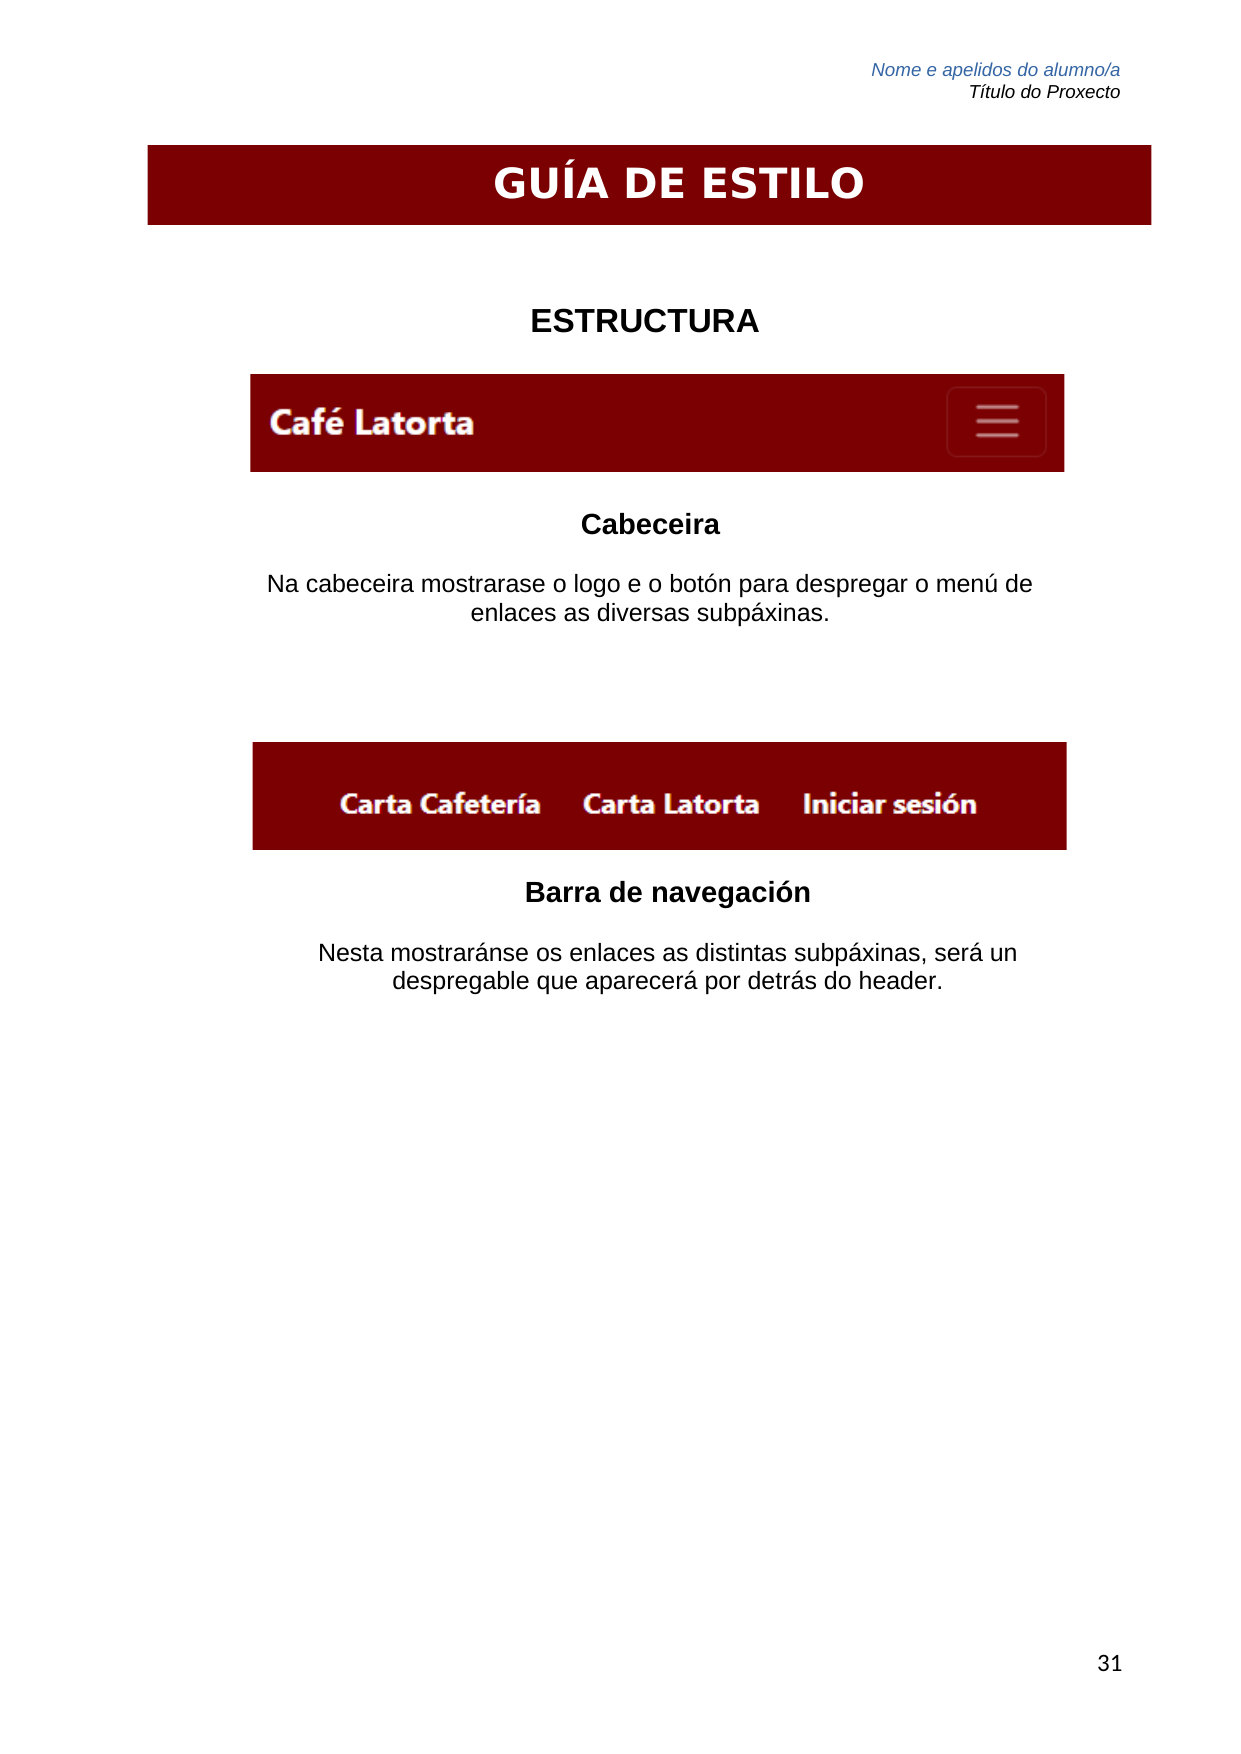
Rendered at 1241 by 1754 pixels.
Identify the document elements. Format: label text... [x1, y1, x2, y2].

text ESTRUCTURA [177, 301, 1122, 340]
picture [147, 145, 1152, 225]
picture [250, 374, 1065, 472]
picture [252, 742, 1067, 850]
